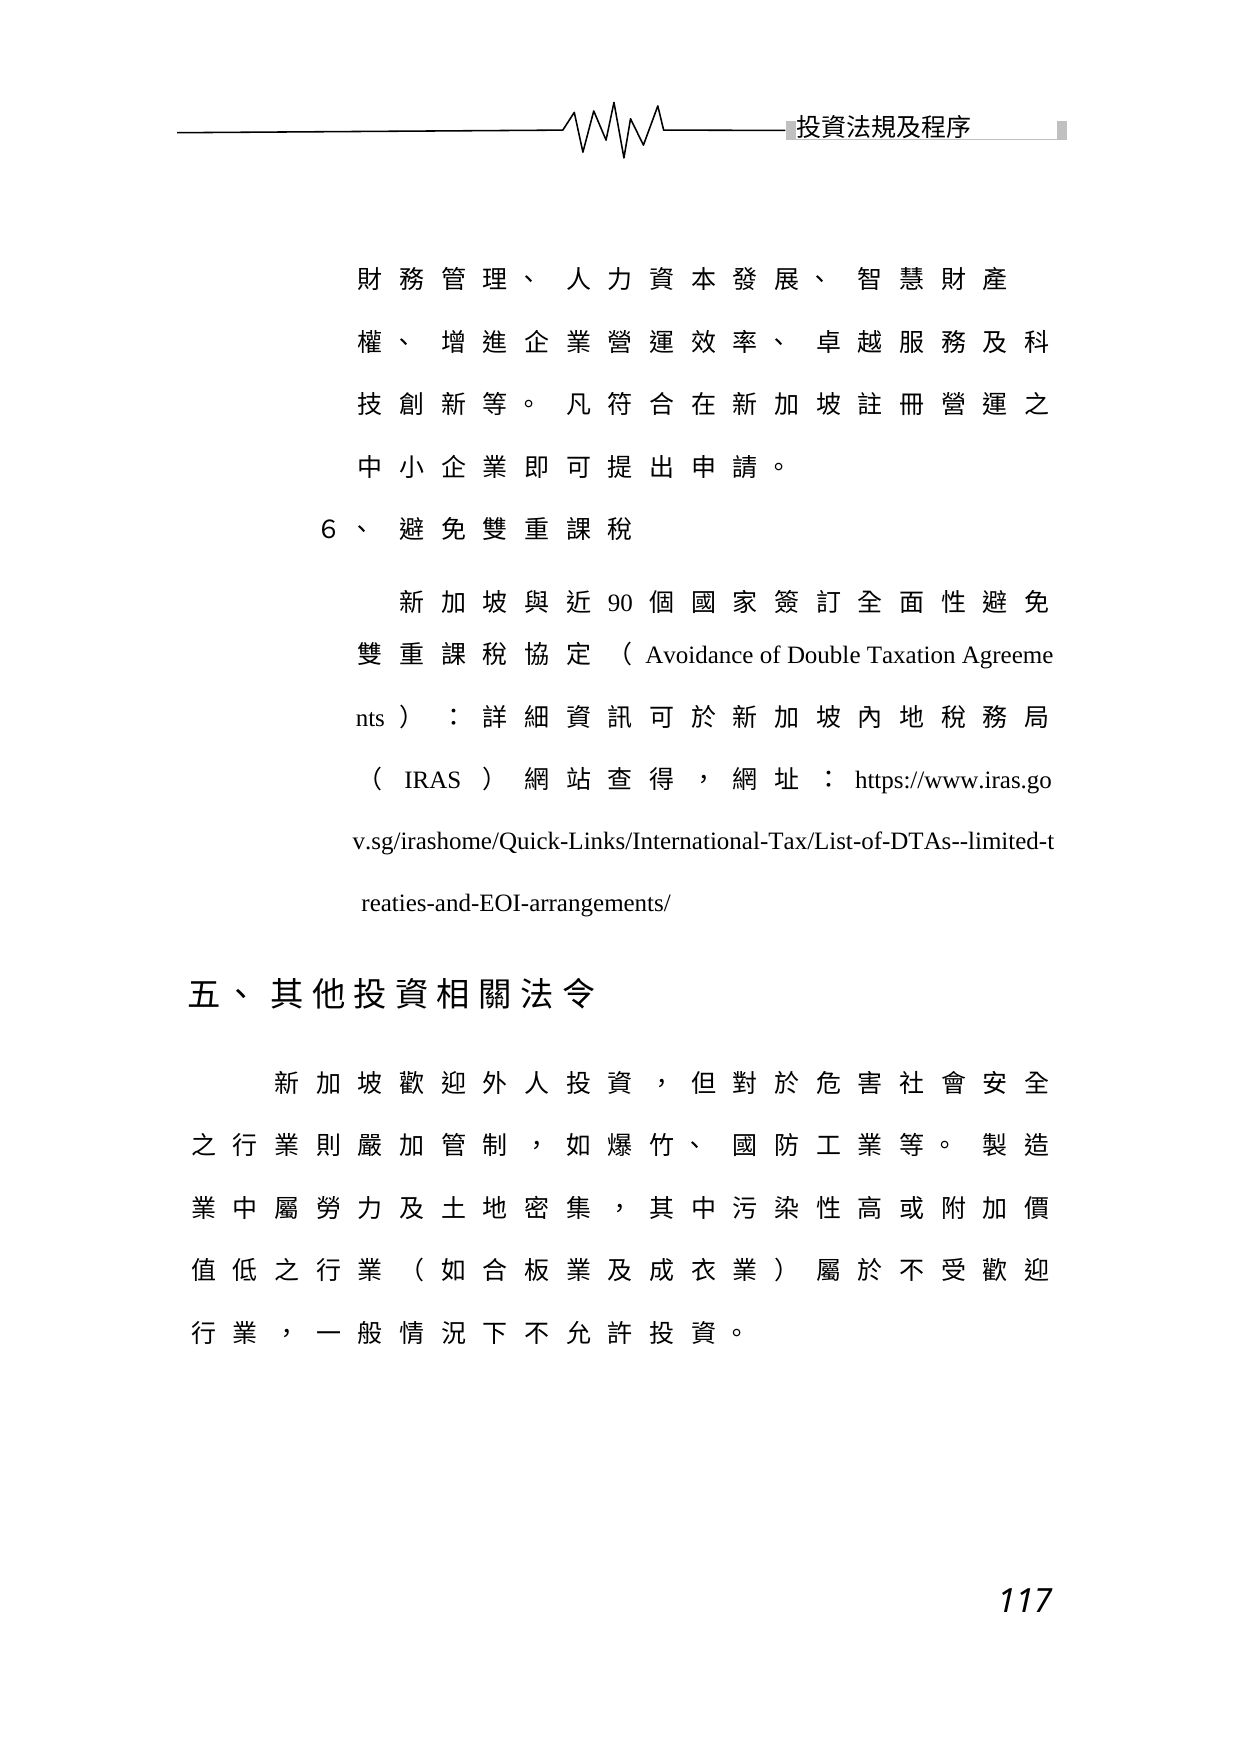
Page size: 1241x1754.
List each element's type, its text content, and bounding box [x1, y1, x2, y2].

text 五、其他投資相關法令 [183, 951, 1058, 1013]
text ６、避免雙重課稅 [281, 486, 1058, 549]
text 新加坡歡迎外人投資，但對於危害社會安全之行業則嚴加管制，如爆竹、國防工業等。製造業中屬勞力及土地密集，其中污染性高或附加價值低之行業（如合板業及成衣業）屬於不受歡迎行業，一般情況下不允許投資。 [183, 1040, 1058, 1352]
text 財務管理、人力資本發展、智慧財產權、增進企業營運效率、卓越服務及科技創新等。凡符合在新加坡註冊營運之中小企業即可提出申請。 [281, 236, 1058, 486]
text 新加坡與近90個國家簽訂全面性避免雙重課稅協定（Avoidance of Double Taxation Agreements）：詳細資訊可於新加坡內地稅務局（IRAS）網站查得，網址：https://www.iras.gov.sg/irashome/Quick-Links/International-Tax/List-of-DTAs--limited-treaties-and-EOI-arrangements/ [330, 549, 1058, 924]
